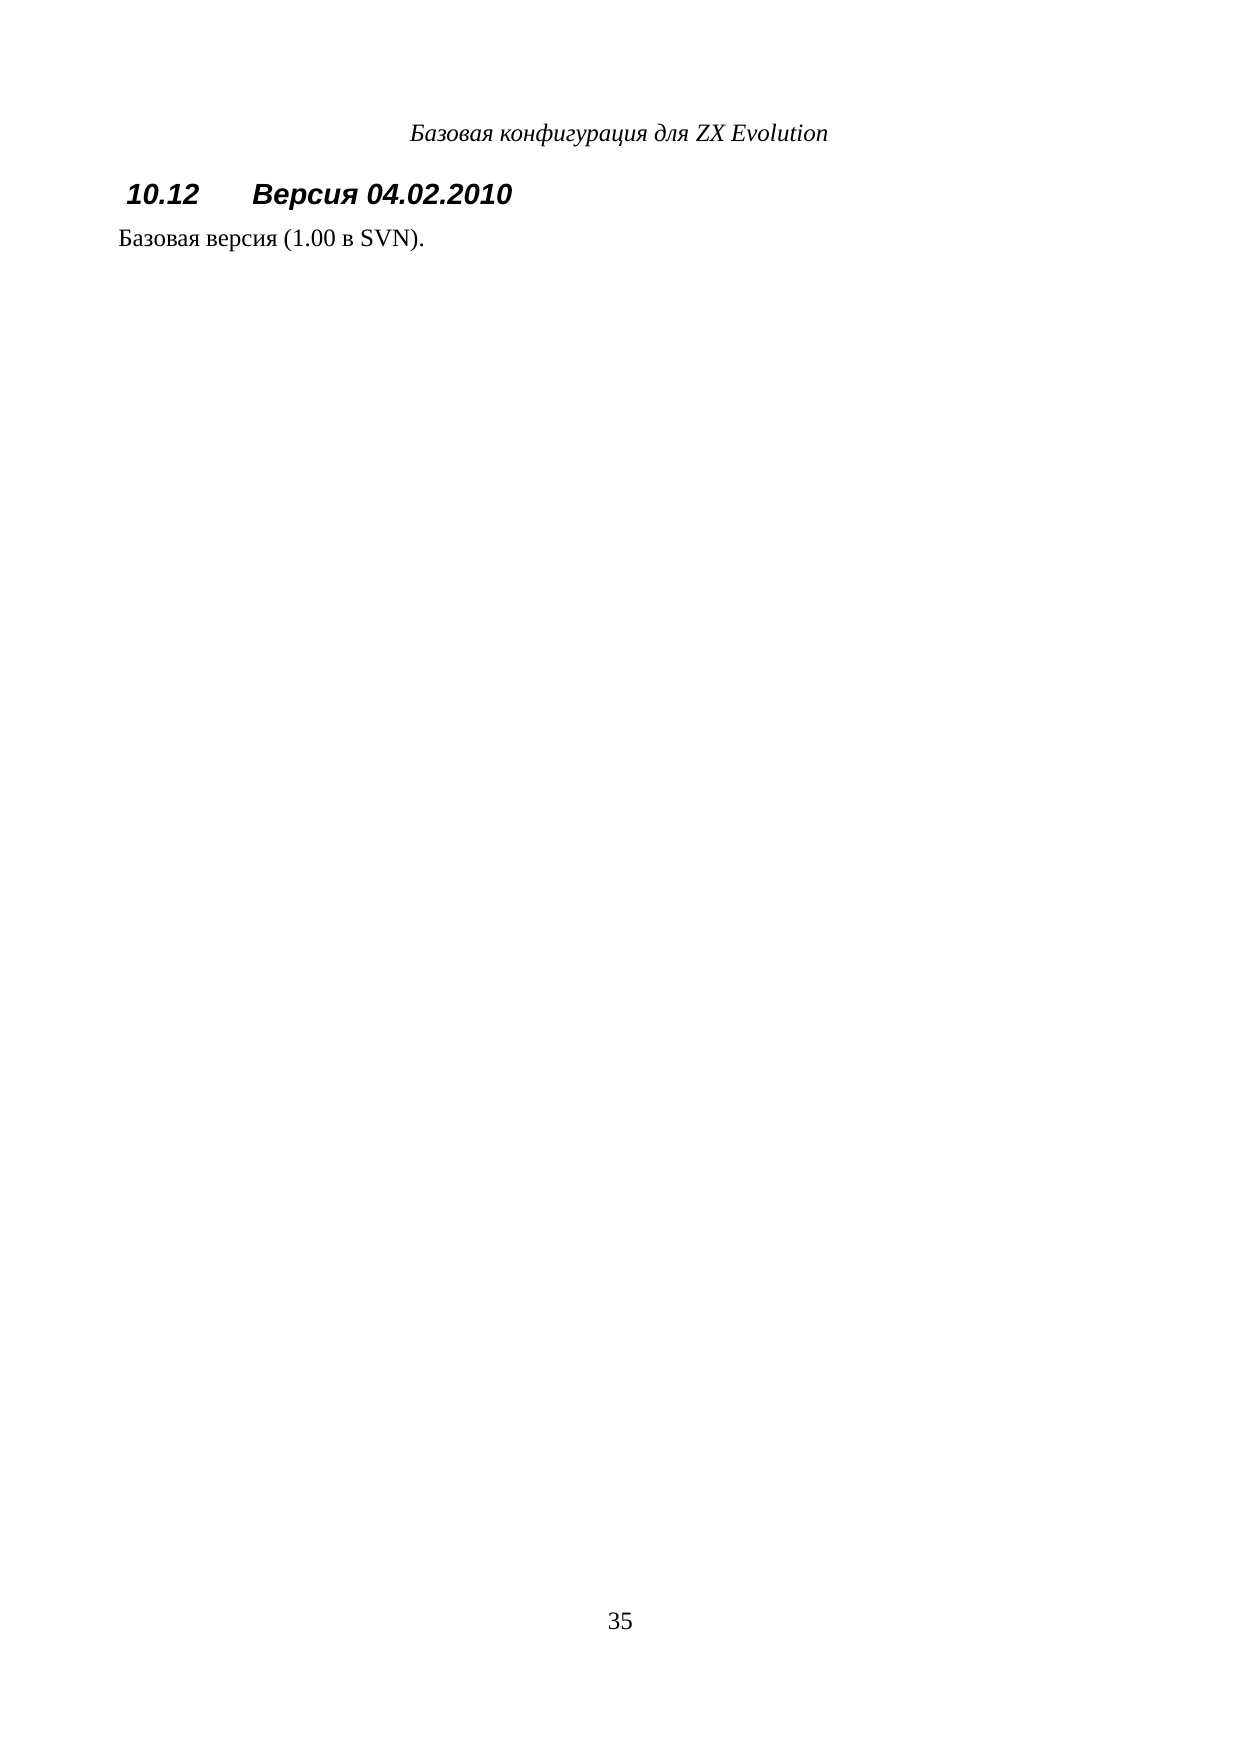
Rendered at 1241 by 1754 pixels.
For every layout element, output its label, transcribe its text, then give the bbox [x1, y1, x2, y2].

text Базовая версия (1.00 в SVN). [118, 223, 1122, 252]
subtitle Версия 04.02.2010 [118, 177, 1122, 211]
